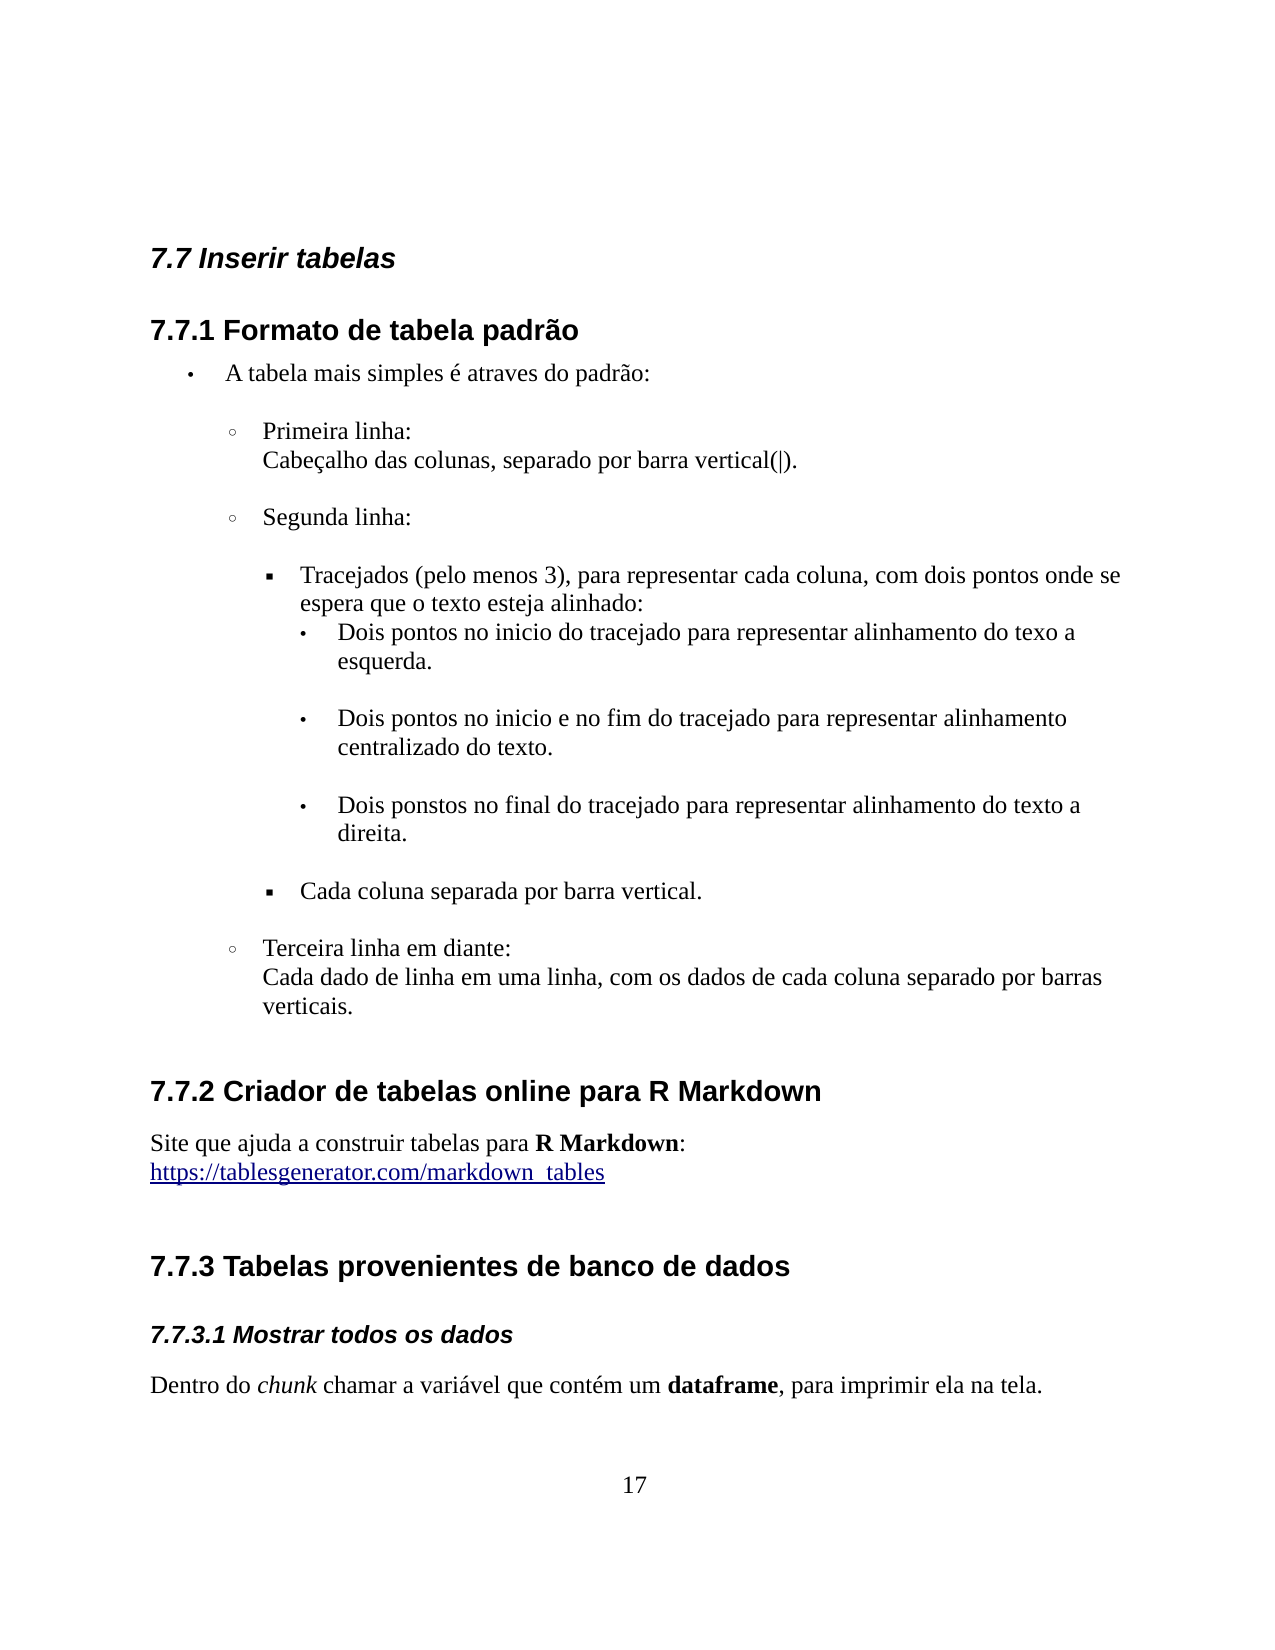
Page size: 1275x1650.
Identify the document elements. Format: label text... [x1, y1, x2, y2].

subtitle 7.7 Inserir tabelas [150, 241, 1125, 275]
list Segunda linha: [225, 502, 1125, 560]
subtitle 7.7.2 Criador de tabelas online para R Markdown [150, 1073, 1125, 1107]
list Dois ponstos no final do tracejado para representar alinhamento do texto a direita. [300, 790, 1125, 876]
list A tabela mais simples é atraves do padrão: [187, 358, 1125, 416]
list Tracejados (pelo menos 3), para representar cada coluna, com dois pontos onde se espera que o texto esteja alinhado: [262, 560, 1125, 617]
list Dois pontos no inicio e no fim do tracejado para representar alinhamento centralizado do texto. [300, 703, 1125, 790]
text Site que ajuda a construir tabelas para R Markdown: https://tablesgenerator.com/markdown_tables [150, 1128, 1125, 1186]
subtitle 7.7.3.1 Mostrar todos os dados [150, 1320, 1125, 1348]
list Primeira linha: Cabeçalho das colunas, separado por barra vertical(|). [225, 416, 1125, 502]
list Dois pontos no inicio do tracejado para representar alinhamento do texo a esquerda. [300, 617, 1125, 703]
list [187, 150, 1125, 179]
subtitle 7.7.1 Formato de tabela padrão [150, 312, 1125, 346]
subtitle 7.7.3 Tabelas provenientes de banco de dados [150, 1249, 1125, 1282]
list Cada coluna separada por barra vertical. [262, 876, 1125, 933]
list Terceira linha em diante: Cada dado de linha em uma linha, com os dados de cada coluna separado por barras verticais. [225, 933, 1125, 1048]
text Dentro do chunk chamar a variável que contém um dataframe, para imprimir ela na tela. [150, 1370, 1125, 1427]
